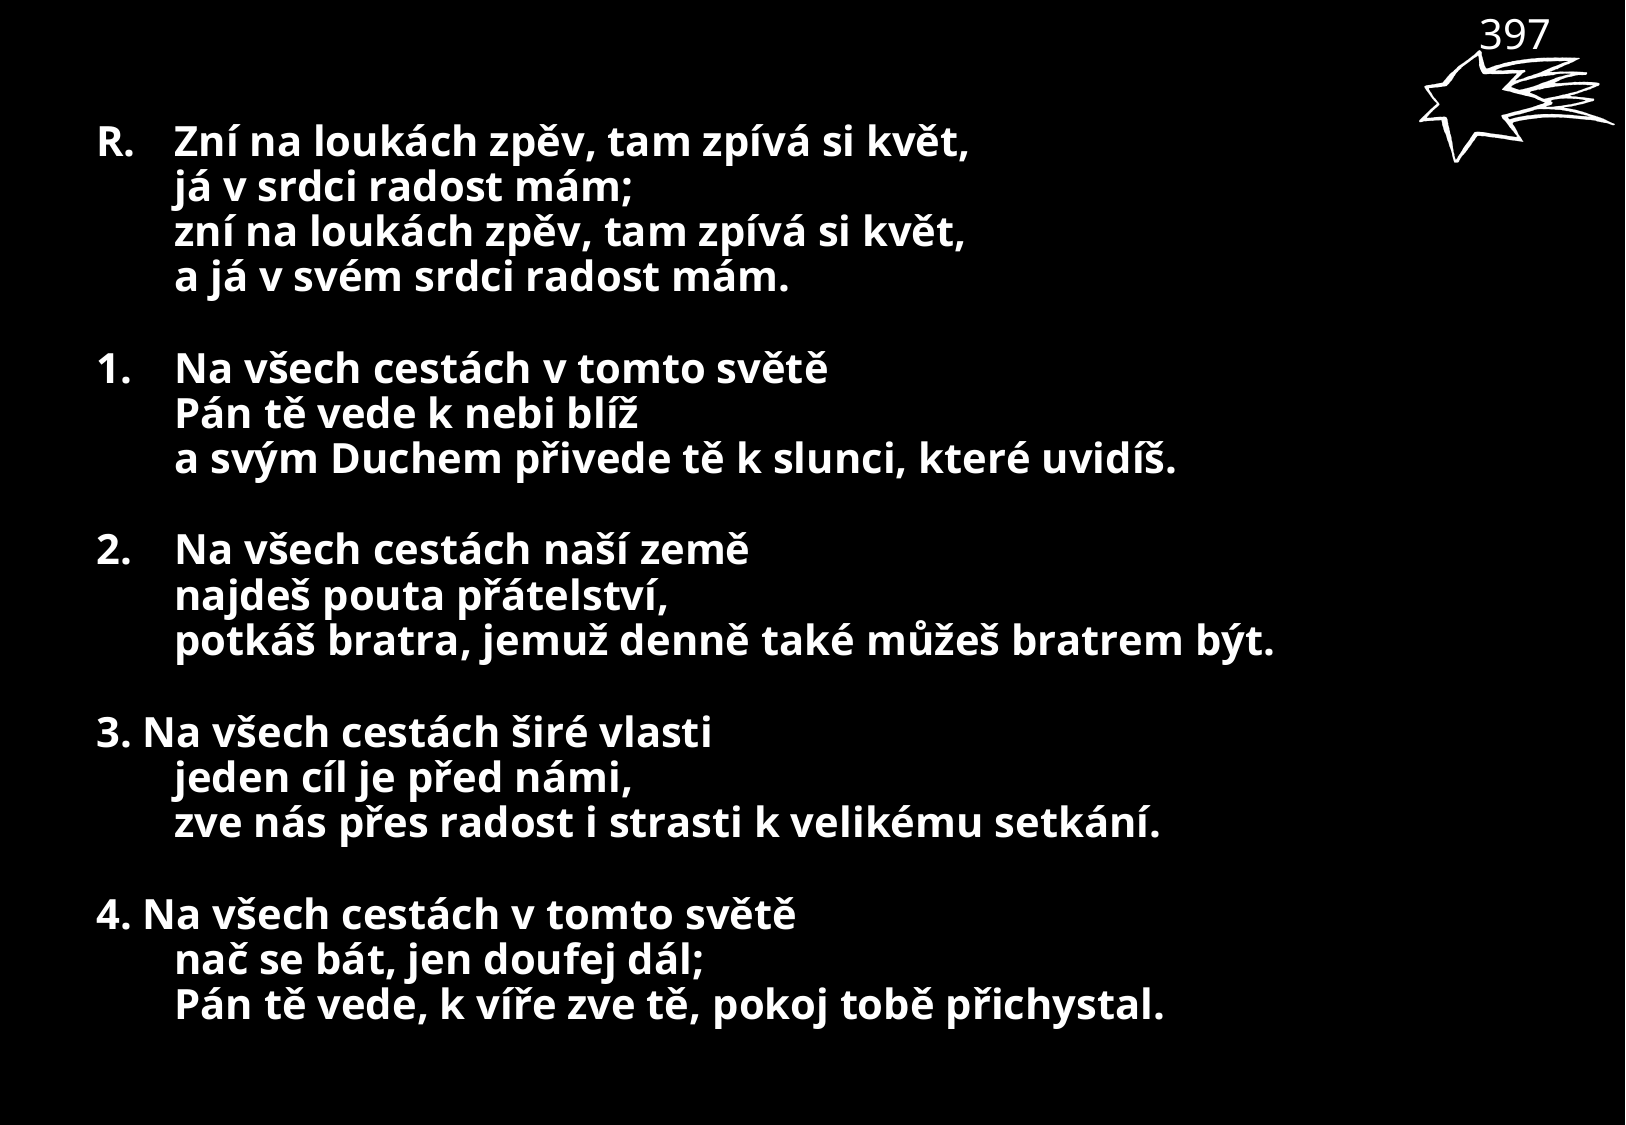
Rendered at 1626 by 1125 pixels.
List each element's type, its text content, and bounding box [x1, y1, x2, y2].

list R. Zní na loukách zpěv, tam zpívá si květ, já v srdci radost mám; zní na loukách zpěv, tam zpívá si květ, a já v svém srdci radost mám. 1. Na všech cestách v tomto světě Pán tě vede k nebi blíž a svým Duchem přivede tě k slunci, které uvidíš. 2. Na všech cestách naší země najdeš pouta přátelství, potkáš bratra, jemuž denně také můžeš bratrem být. 3. Na všech cestách širé vlasti jeden cíl je před námi, zve nás přes radost i strasti k velikému setkání. 4. Na všech cestách v tomto světě nač se bát, jen doufej dál; Pán tě vede, k víře zve tě, pokoj tobě přichystal. [81, 112, 1544, 1101]
text_box 397 [1405, 0, 1626, 66]
